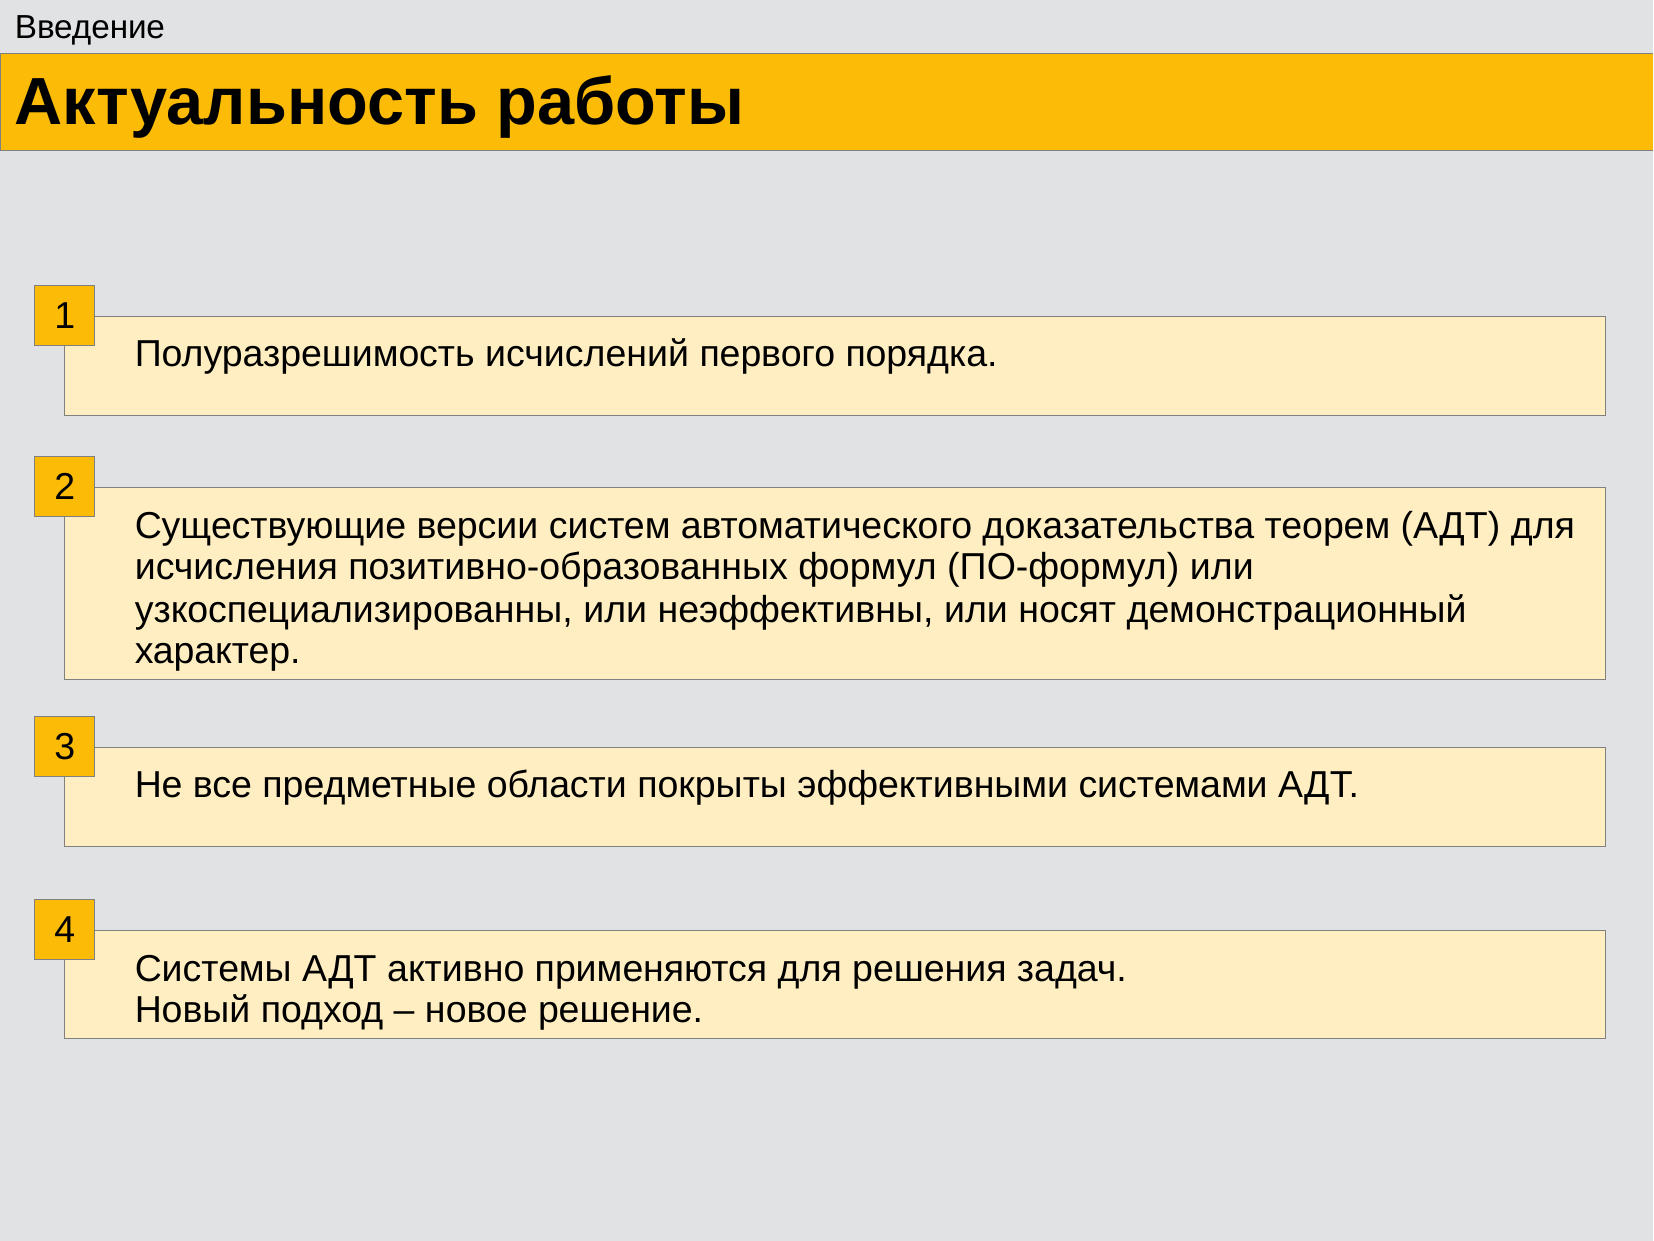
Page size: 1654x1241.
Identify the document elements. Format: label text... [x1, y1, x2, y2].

text_box [64, 487, 1606, 680]
text_box [64, 747, 1606, 847]
text_box Актуальность работы [0, 53, 1653, 151]
text_box 2 [34, 456, 95, 517]
text_box 4 [34, 899, 95, 960]
text_box Существующие версии систем автоматического доказательства теорем (АДТ) для исчисления позитивно-образованных формул (ПО-формул) или узкоспециализированны, или неэффективны, или носят демонстрационный характер. [120, 496, 1602, 680]
text_box [64, 930, 1606, 1039]
text_box Полуразрешимость исчислений первого порядка. [120, 325, 1013, 383]
text_box [64, 316, 1606, 416]
text_box 1 [34, 285, 95, 346]
text_box Системы АДТ активно применяются для решения задач. Новый подход – новое решение. [120, 939, 1154, 1039]
text_box 3 [34, 716, 95, 777]
text_box Не все предметные области покрыты эффективными системами АДТ. [120, 756, 1386, 814]
text_box Введение [0, 1, 181, 54]
